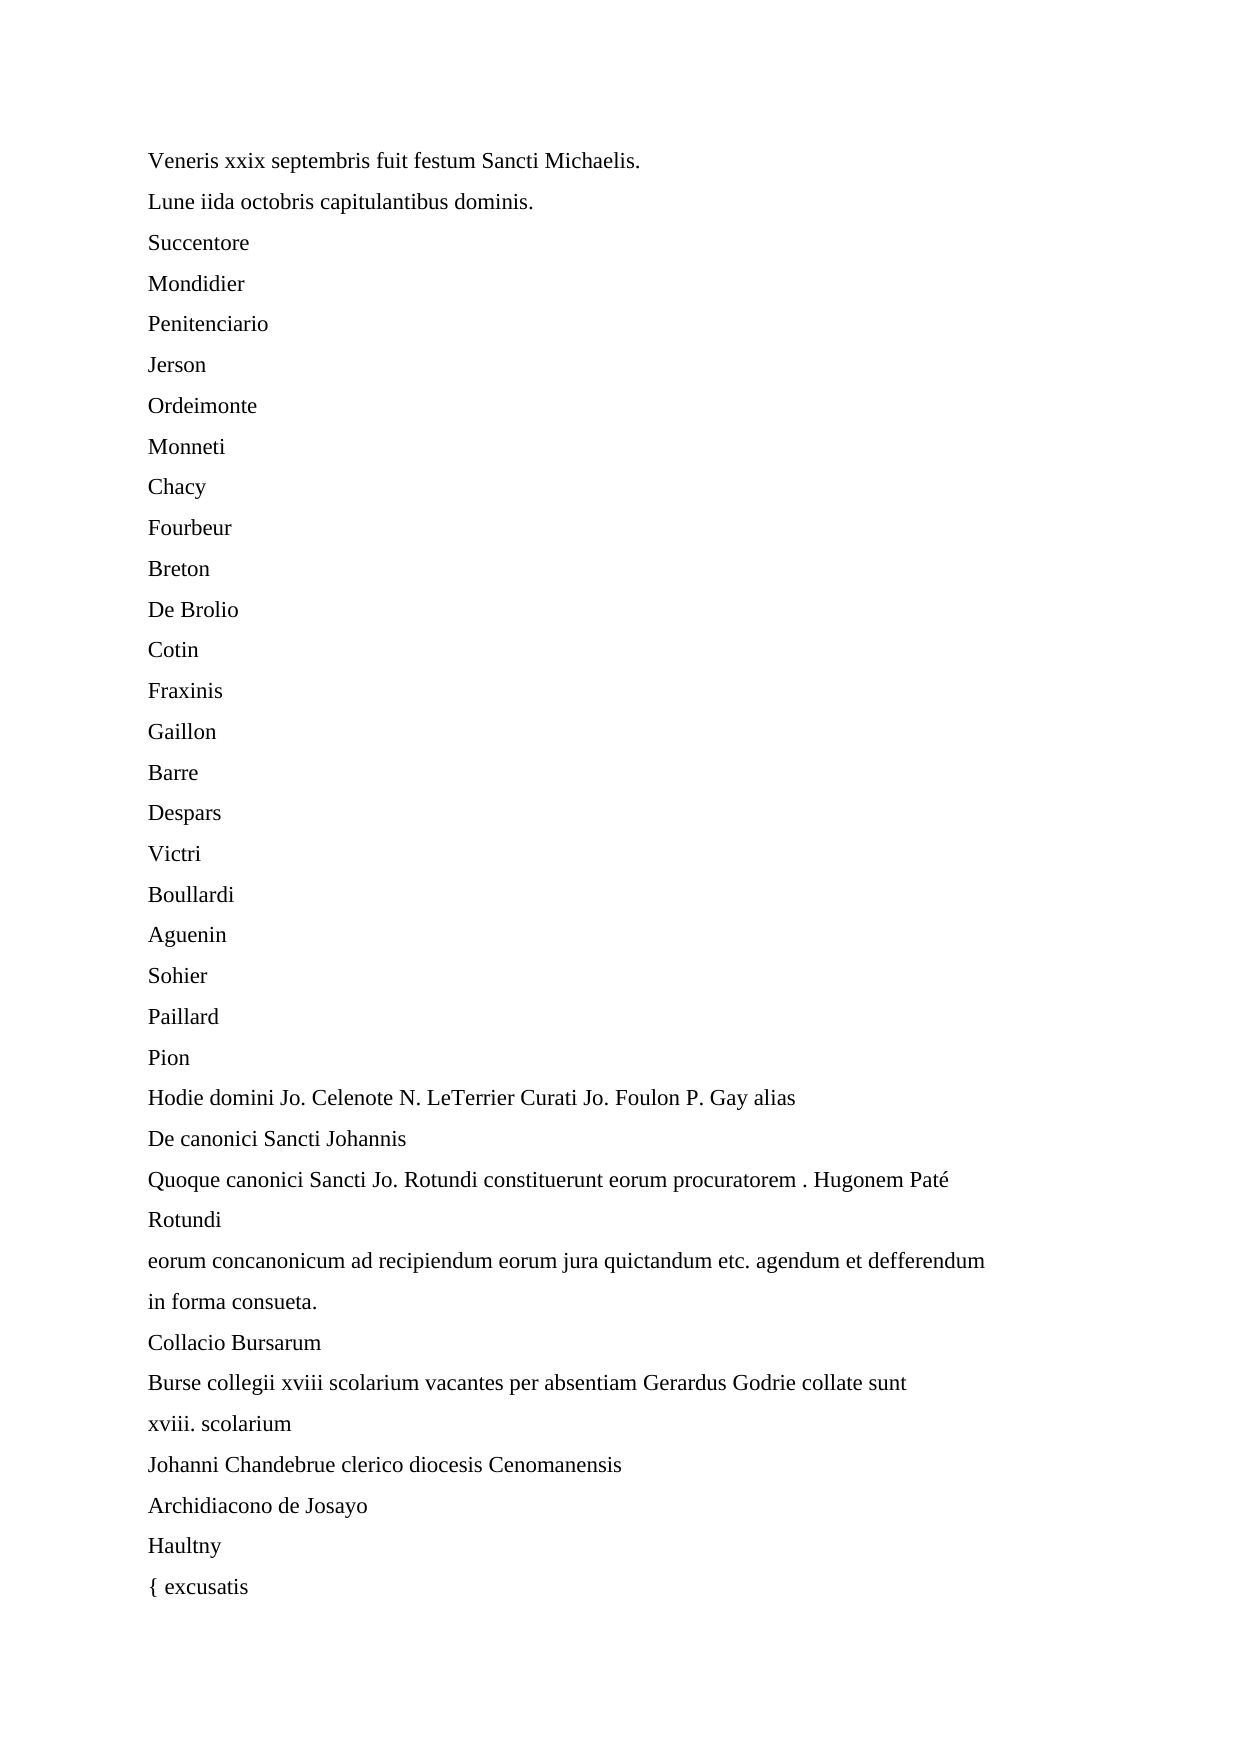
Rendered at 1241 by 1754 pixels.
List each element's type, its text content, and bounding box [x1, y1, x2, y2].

text Rotundi [148, 1207, 1093, 1233]
text Collacio Bursarum [148, 1329, 1093, 1355]
text Archidiacono de Josayo [148, 1492, 1093, 1518]
text Gaillon [148, 718, 1093, 744]
text Fraxinis [148, 677, 1093, 703]
text Hodie domini Jo. Celenote N. LeTerrier Curati Jo. Foulon P. Gay alias [148, 1084, 1093, 1111]
text Veneris xxix septembris fuit festum Sancti Michaelis. [148, 148, 1093, 174]
text { excusatis [148, 1573, 1093, 1599]
text xviii. scolarium [148, 1410, 1093, 1437]
text Monneti [148, 433, 1093, 459]
text Quoque canonici Sancti Jo. Rotundi constituerunt eorum procuratorem . Hugonem Paté [148, 1166, 1093, 1192]
text Barre [148, 758, 1093, 785]
text Johanni Chandebrue clerico diocesis Cenomanensis [148, 1451, 1093, 1477]
text Sohier [148, 962, 1093, 988]
text Ordeimonte [148, 392, 1093, 418]
text Fourbeur [148, 514, 1093, 541]
text Paillard [148, 1003, 1093, 1029]
text Breton [148, 555, 1093, 581]
text Succentore [148, 229, 1093, 255]
text Mondidier [148, 270, 1093, 296]
text Aguenin [148, 921, 1093, 948]
text Burse collegii xviii scolarium vacantes per absentiam Gerardus Godrie collate sunt [148, 1369, 1093, 1396]
text Jerson [148, 351, 1093, 378]
text Penitenciario [148, 311, 1093, 337]
text Despars [148, 799, 1093, 826]
text Haultny [148, 1532, 1093, 1559]
text Chacy [148, 473, 1093, 500]
text De canonici Sancti Johannis [148, 1125, 1093, 1151]
text Cotin [148, 636, 1093, 663]
text De Brolio [148, 596, 1093, 622]
text Boullardi [148, 881, 1093, 907]
text Pion [148, 1044, 1093, 1070]
text in forma consueta. [148, 1288, 1093, 1314]
text eorum concanonicum ad recipiendum eorum jura quictandum etc. agendum et defferendum [148, 1247, 1093, 1274]
text Victri [148, 840, 1093, 866]
text Lune iida octobris capitulantibus dominis. [148, 188, 1093, 215]
